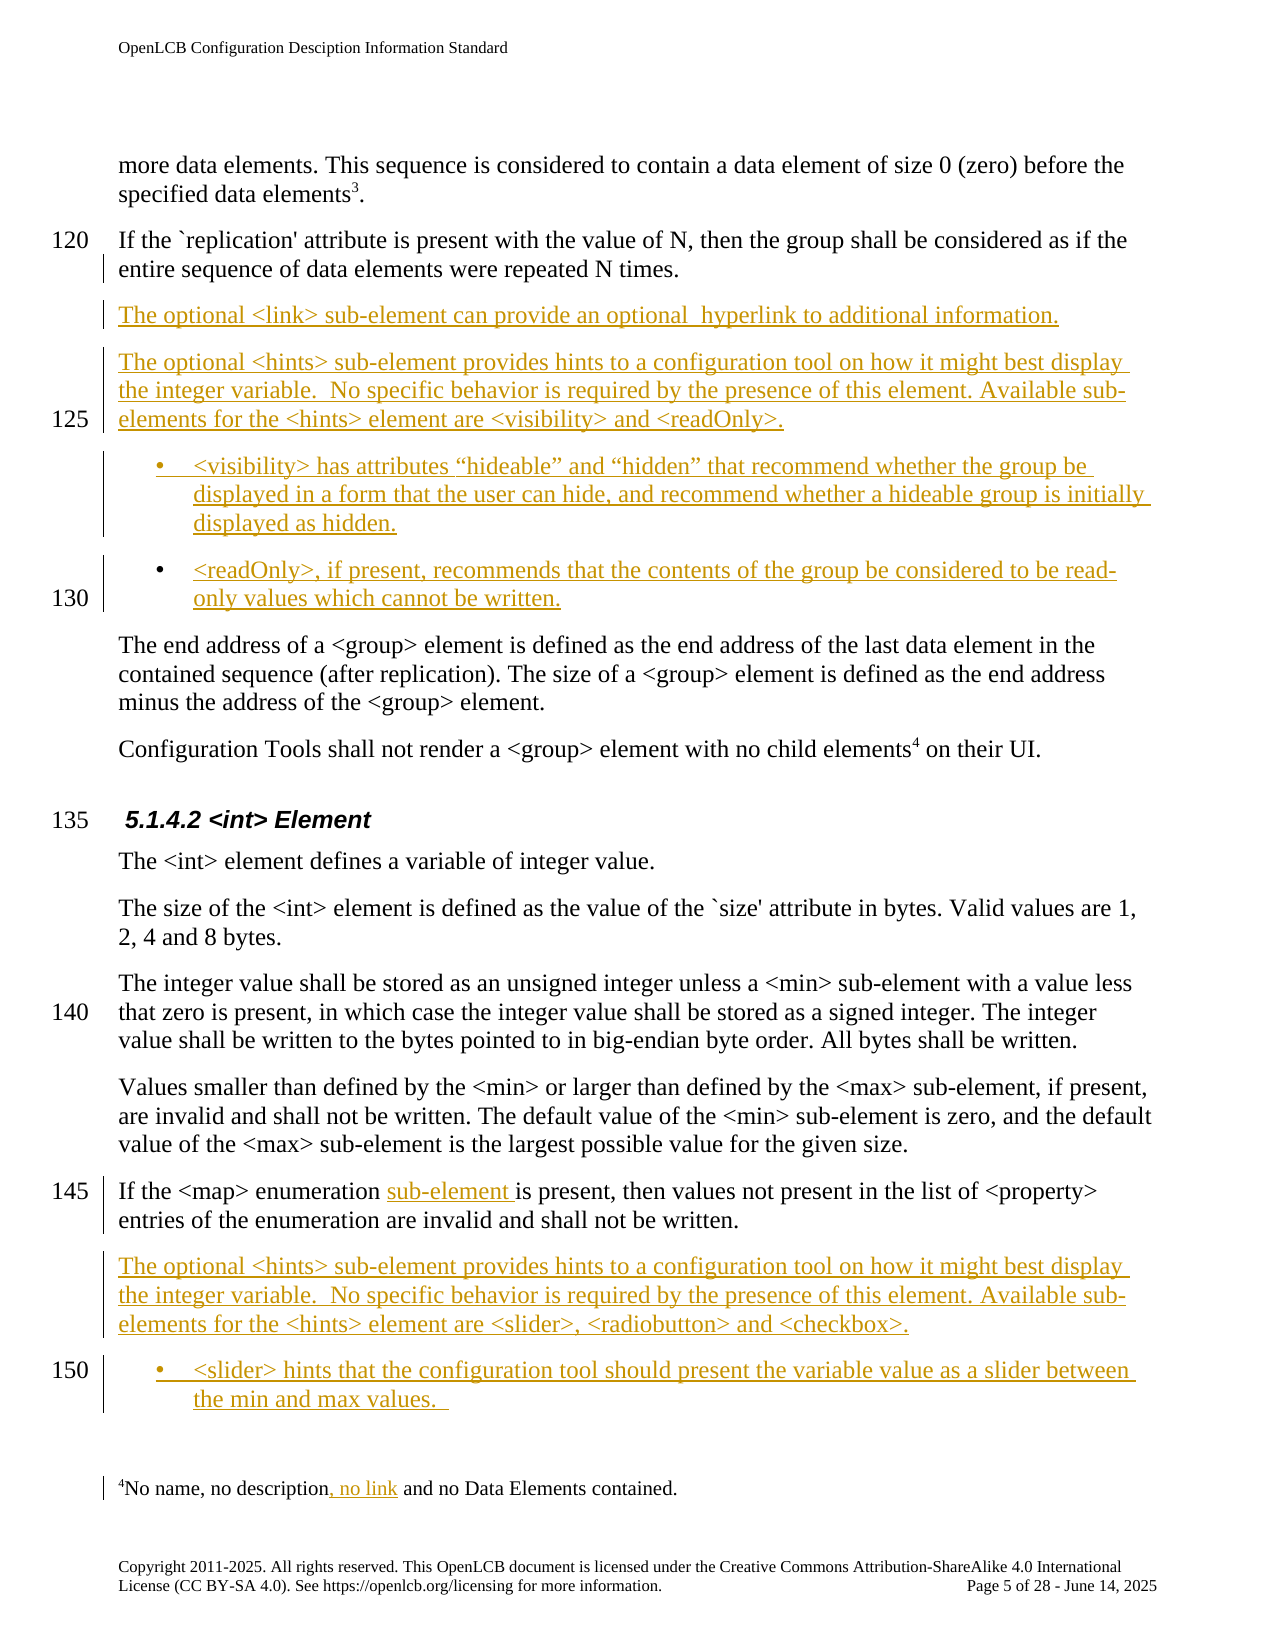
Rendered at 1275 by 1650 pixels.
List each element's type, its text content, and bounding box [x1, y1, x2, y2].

text The end address of a <group> element is defined as the end address of the last data element in the contained sequence (after replication). The size of a <group> element is defined as the end address minus the address of the <group> element. [118, 630, 1157, 716]
text Configuration Tools shall not render a <group> element with no child elements on their UI. [118, 734, 1157, 763]
text The integer value shall be stored as an unsigned integer unless a <min> sub-element with a value less that zero is present, in which case the integer value shall be stored as a signed integer. The integer value shall be written to the bytes pointed to in big-endian byte order. All bytes shall be written. [118, 968, 1157, 1054]
text The size of the <int> element is defined as the value of the `size' attribute in bytes. Valid values are 1, 2, 4 and 8 bytes. [118, 893, 1157, 950]
text No name, no description, no link and no Data Elements contained. [118, 1476, 1157, 1500]
text The optional <link> sub-element can provide an optional hyperlink to additional information. [118, 300, 1157, 329]
text more data elements. This sequence is considered to contain a data element of size 0 (zero) before the specified data elements3. [118, 150, 1157, 207]
text The optional <hints> sub-element provides hints to a configuration tool on how it might best display the integer variable. No specific behavior is required by the presence of this element. Available sub-elements for the <hints> element are <visibility> and <readOnly>. [118, 347, 1157, 433]
text The <int> element defines a variable of integer value. [118, 846, 1157, 875]
text If the `replication' attribute is present with the value of N, then the group shall be considered as if the entire sequence of data elements were repeated N times. [118, 225, 1157, 283]
list <readOnly>, if present, recommends that the contents of the group be considered to be read-only values which cannot be written. [156, 555, 1157, 612]
subtitle <int> Element [118, 805, 1157, 834]
text Values smaller than defined by the <min> or larger than defined by the <max> sub-element, if present, are invalid and shall not be written. The default value of the <min> sub-element is zero, and the default value of the <max> sub-element is the largest possible value for the given size. [118, 1072, 1157, 1158]
list <visibility> has attributes “hideable” and “hidden” that recommend whether the group be displayed in a form that the user can hide, and recommend whether a hideable group is initially displayed as hidden. [156, 451, 1157, 537]
text If the <map> enumeration sub-element is present, then values not present in the list of <property> entries of the enumeration are invalid and shall not be written. [118, 1176, 1157, 1233]
text The optional <hints> sub-element provides hints to a configuration tool on how it might best display the integer variable. No specific behavior is required by the presence of this element. Available sub-elements for the <hints> element are <slider>, <radiobutton> and <checkbox>. [118, 1251, 1157, 1337]
list <slider> hints that the configuration tool should present the variable value as a slider between the min and max values. [156, 1355, 1157, 1413]
